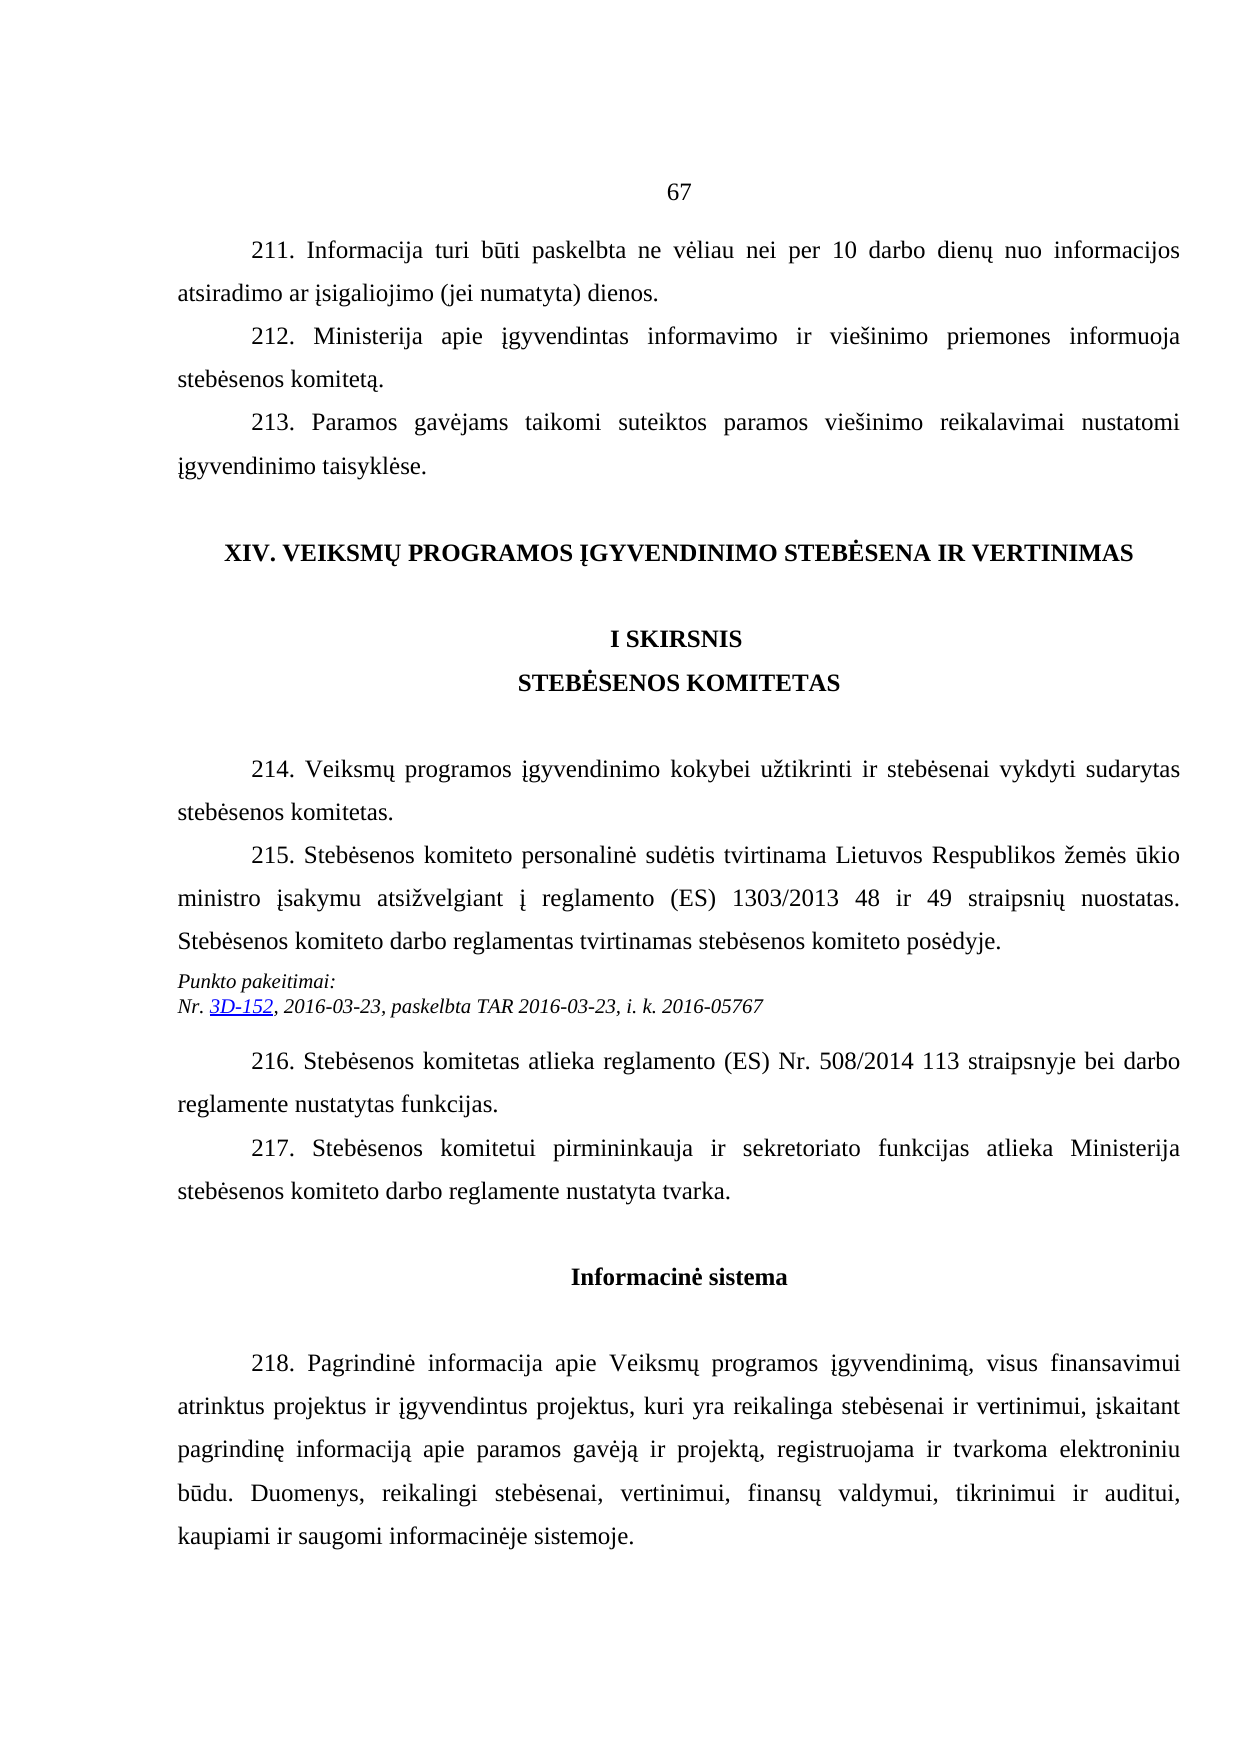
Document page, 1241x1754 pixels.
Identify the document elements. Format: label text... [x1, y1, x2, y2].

text 212. Ministerija apie įgyvendintas informavimo ir viešinimo priemones informuoja stebėsenos komitetą. [177, 321, 1181, 393]
text 214. Veiksmų programos įgyvendinimo kokybei užtikrinti ir stebėsenai vykdyti sudarytas stebėsenos komitetas. [177, 754, 1181, 826]
text 217. Stebėsenos komitetui pirmininkauja ir sekretoriato funkcijas atlieka Ministerija stebėsenos komiteto darbo reglamente nustatyta tvarka. [177, 1133, 1181, 1204]
text 218. Pagrindinė informacija apie Veiksmų programos įgyvendinimą, visus finansavimui atrinktus projektus ir įgyvendintus projektus, kuri yra reikalinga stebėsenai ir vertinimui, įskaitant pagrindinę informaciją apie paramos gavėją ir projektą, registruojama ir tvarkoma elektroniniu būdu. Duomenys, reikalingi stebėsenai, vertinimui, finansų valdymui, tikrinimui ir auditui, kaupiami ir saugomi informacinėje sistemoje. [177, 1348, 1181, 1549]
text i skirsnis [177, 624, 1181, 653]
text 211. Informacija turi būti paskelbta ne vėliau nei per 10 darbo dienų nuo informacijos atsiradimo ar įsigaliojimo (jei numatyta) dienos. [177, 235, 1181, 307]
text 216. Stebėsenos komitetas atlieka reglamento (ES) Nr. 508/2014 113 straipsnyje bei darbo reglamente nustatytas funkcijas. [177, 1046, 1181, 1118]
text 215. Stebėsenos komiteto personalinė sudėtis tvirtinama Lietuvos Respublikos žemės ūkio ministro įsakymu atsižvelgiant į reglamento (ES) 1303/2013 48 ir 49 straipsnių nuostatas. Stebėsenos komiteto darbo reglamentas tvirtinamas stebėsenos komiteto posėdyje. [177, 840, 1181, 955]
text Punkto pakeitimai: [177, 969, 1181, 993]
text Informacinė sistema [177, 1262, 1181, 1291]
text STEBĖSENOS KOMITETAS [177, 668, 1181, 696]
text 213. Paramos gavėjams taikomi suteiktos paramos viešinimo reikalavimai nustatomi įgyvendinimo taisyklėse. [177, 407, 1181, 480]
text XiV. Veiksmų programos įgyvendinimo stebėsena ir Vertinimas [177, 538, 1181, 567]
text Nr. 3D-152, 2016-03-23, paskelbta TAR 2016-03-23, i. k. 2016-05767 [177, 993, 1181, 1018]
